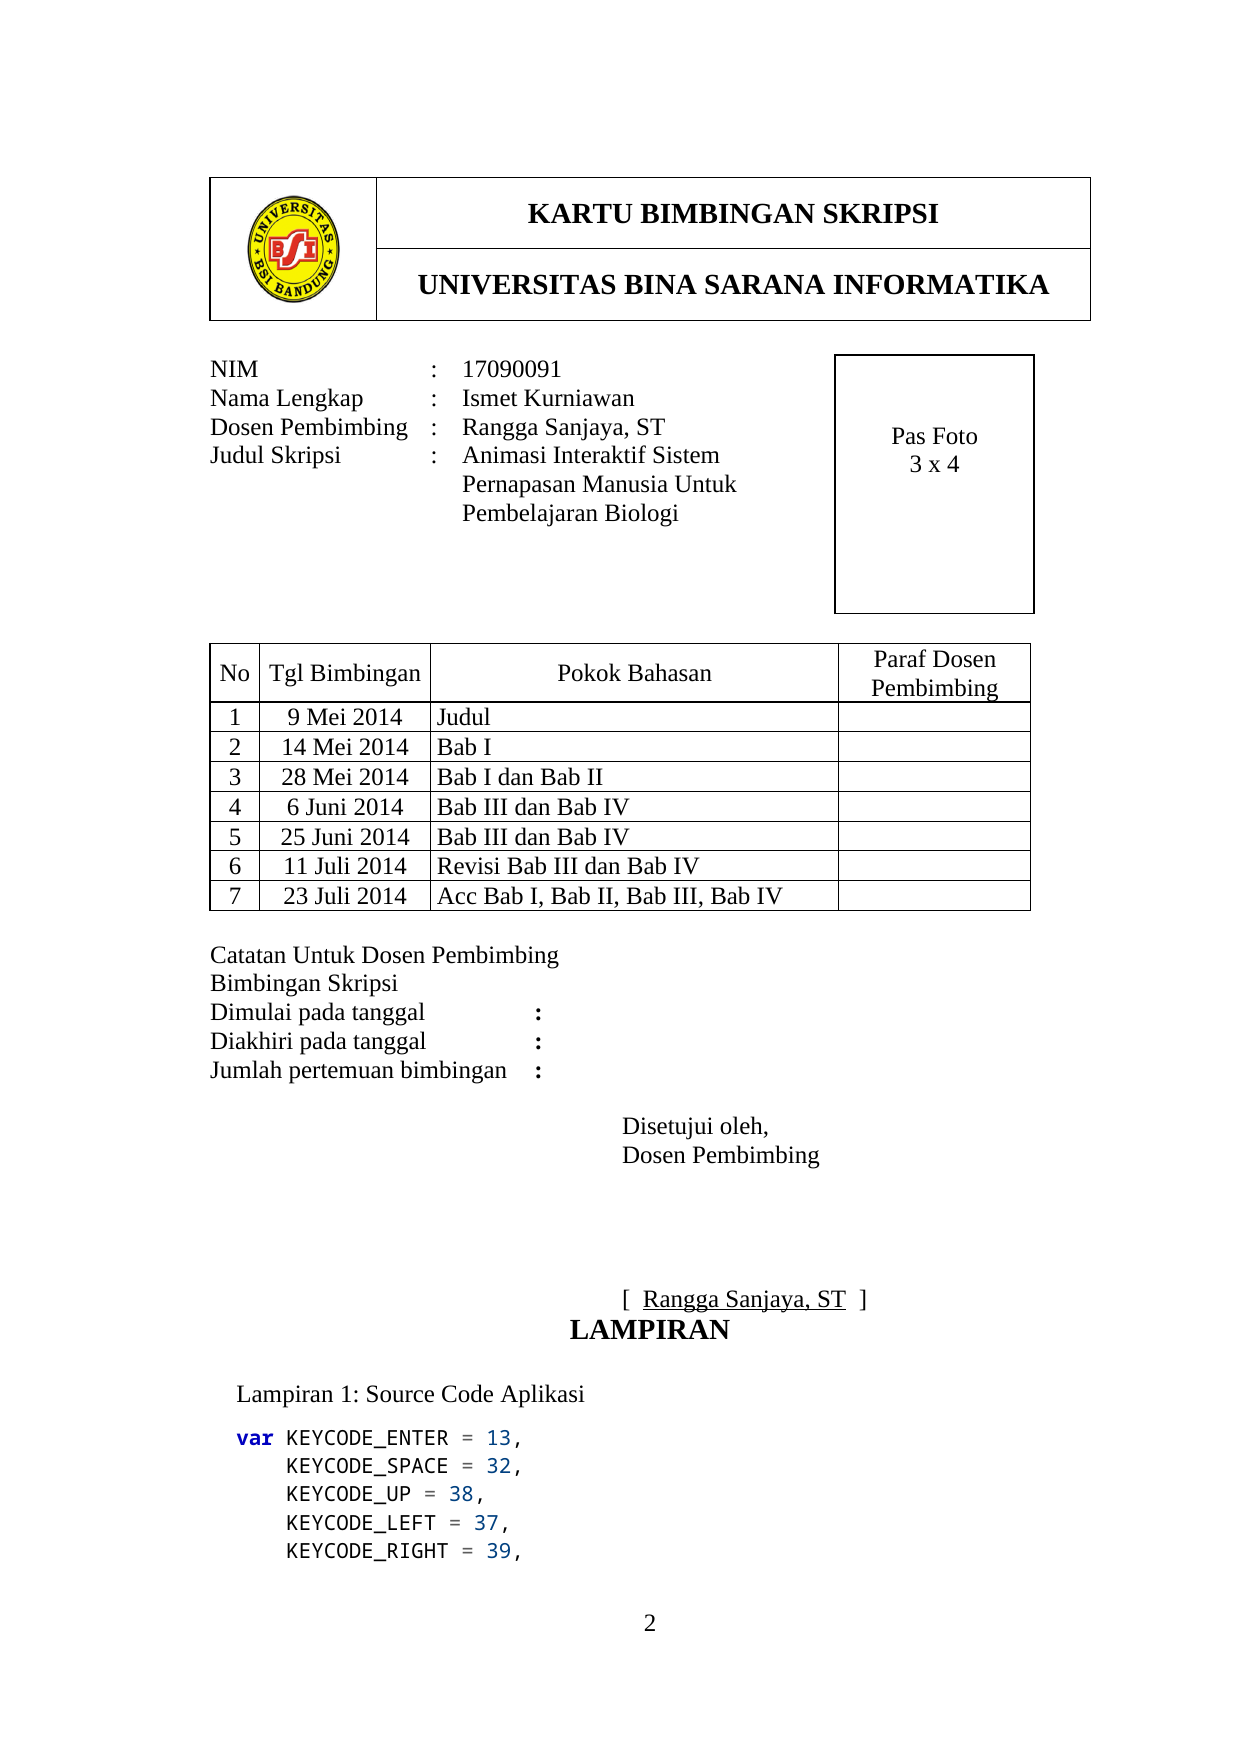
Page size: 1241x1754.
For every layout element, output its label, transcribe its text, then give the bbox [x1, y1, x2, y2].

table_cell Judul [431, 703, 838, 731]
table_cell Judul Skripsi [210, 440, 430, 614]
table_cell [1066, 1055, 1071, 1111]
table_cell [1043, 614, 1049, 643]
table_cell [1043, 761, 1049, 791]
table_cell [430, 911, 839, 940]
table_cell [1055, 412, 1066, 440]
table_cell [1043, 701, 1049, 731]
table_cell [1077, 910, 1081, 940]
table_cell [1055, 791, 1066, 821]
table_cell [1066, 821, 1071, 850]
table_cell [1013, 356, 1033, 383]
table_cell : [430, 354, 462, 383]
table_cell No [211, 644, 259, 701]
table_cell [1049, 354, 1055, 383]
table_cell : [430, 383, 462, 412]
table_cell [839, 822, 1030, 850]
table_cell [839, 792, 1030, 821]
table_cell [1043, 1055, 1049, 1111]
table_cell [1081, 614, 1085, 643]
table_cell [1049, 643, 1055, 701]
table_cell [1081, 910, 1085, 940]
table_cell [1077, 940, 1081, 997]
table_cell [210, 1111, 622, 1140]
table_cell [1081, 1055, 1085, 1111]
table_cell [1013, 614, 1043, 643]
table_cell [1071, 910, 1077, 940]
table_cell [1043, 440, 1049, 614]
table_cell [1081, 761, 1085, 791]
table_cell [1071, 354, 1077, 383]
table_cell 6 [211, 851, 259, 880]
table_cell [1055, 910, 1066, 940]
table_cell Dosen Pembimbing [210, 412, 430, 440]
table_cell [1055, 1026, 1066, 1055]
table_cell [1077, 643, 1081, 701]
table_cell [1031, 1111, 1043, 1140]
table_cell [1031, 910, 1043, 940]
table_cell 5 [211, 822, 259, 850]
table_cell [1066, 910, 1071, 940]
table_cell [1066, 1026, 1071, 1055]
table_cell [1066, 997, 1071, 1026]
table_cell Bab I dan Bab II [431, 762, 838, 791]
table_cell [1031, 731, 1043, 761]
table_cell Nama Lengkap [210, 383, 430, 412]
table_cell [1077, 821, 1081, 850]
table_cell [1085, 880, 1091, 910]
table_cell [210, 321, 376, 354]
table_cell [839, 881, 1030, 910]
table_cell [210, 1169, 622, 1312]
table_cell [1031, 1169, 1043, 1312]
table_cell [1013, 412, 1033, 440]
table_cell [1077, 880, 1081, 910]
table_cell [1085, 850, 1091, 880]
table_cell Rangga Sanjaya, ST [462, 412, 834, 440]
table_cell [566, 1026, 1031, 1055]
table_cell [1071, 997, 1077, 1026]
table_cell [1055, 354, 1066, 383]
table_cell [1049, 440, 1055, 614]
table_cell [1049, 321, 1055, 354]
table_cell [1049, 731, 1055, 761]
table_cell [1071, 412, 1077, 440]
table_cell 23 Juli 2014 [260, 881, 430, 910]
table_cell [1085, 1140, 1091, 1169]
table_cell [1071, 940, 1077, 997]
table_cell [1031, 850, 1043, 880]
table_cell [1049, 614, 1055, 643]
table_cell [1055, 1111, 1066, 1140]
table_cell [1049, 412, 1055, 440]
table_cell : [534, 997, 566, 1026]
table_cell [1071, 383, 1077, 412]
table_cell [1071, 1140, 1077, 1169]
table_cell [1066, 940, 1071, 997]
table_cell [462, 614, 834, 643]
table_cell [1081, 791, 1085, 821]
table_cell [1071, 1055, 1077, 1111]
table_cell [1013, 383, 1033, 412]
table_cell [1043, 1026, 1049, 1055]
table_cell [1081, 940, 1085, 997]
table_cell [1066, 643, 1071, 701]
table_cell [1066, 1169, 1071, 1312]
table_cell [1081, 1169, 1085, 1312]
table_cell [1043, 731, 1049, 761]
table_cell Dosen Pembimbing [622, 1140, 1031, 1169]
table_cell [1035, 383, 1043, 412]
subtitle LAMPIRAN [236, 1312, 1063, 1346]
table_cell [1081, 1140, 1085, 1169]
table_cell [1081, 354, 1085, 383]
table_cell [1043, 910, 1049, 940]
table_cell [210, 1140, 622, 1169]
table_cell [1066, 850, 1071, 880]
table_cell [1055, 821, 1066, 850]
table_cell [1043, 1111, 1049, 1140]
table_cell [1066, 880, 1071, 910]
table_cell [1071, 643, 1077, 701]
table_cell [1071, 1111, 1077, 1140]
table_cell [1031, 821, 1043, 850]
table_cell [1055, 1140, 1066, 1169]
table_cell [1066, 731, 1071, 761]
table_cell Revisi Bab III dan Bab IV [431, 851, 838, 880]
text Lampiran 1: Source Code Aplikasi [236, 1379, 1063, 1408]
table_cell [1077, 1055, 1081, 1111]
table_cell [1043, 880, 1049, 910]
table_cell [1077, 1026, 1081, 1055]
table_cell [1049, 1026, 1055, 1055]
table_cell [1077, 1111, 1081, 1140]
table_cell [1077, 731, 1081, 761]
table_cell [1085, 614, 1091, 643]
table_cell [1049, 1169, 1055, 1312]
table_cell [1077, 614, 1081, 643]
table_cell [1049, 880, 1055, 910]
table_cell 1 [211, 703, 259, 731]
table_cell [1055, 850, 1066, 880]
table_cell [839, 703, 1030, 731]
table_cell [1031, 1026, 1043, 1055]
table_cell [1071, 1169, 1077, 1312]
table_cell [1077, 850, 1081, 880]
table_cell [1049, 1140, 1055, 1169]
table_cell [1081, 412, 1085, 440]
table_cell [1085, 940, 1091, 997]
table_cell [1085, 1111, 1091, 1140]
table_cell 6 Juni 2014 [260, 792, 430, 821]
table_cell Tgl Bimbingan [260, 644, 430, 701]
table_cell [1077, 321, 1081, 354]
table_cell [1031, 880, 1043, 910]
table_cell [1081, 731, 1085, 761]
table_cell [1049, 910, 1055, 940]
table_cell [ Rangga Sanjaya, ST ] [622, 1169, 1031, 1312]
table_header var KEYCODE_ENTER = 13, KEYCODE_SPACE = 32, KEYCODE_UP = 38, KEYCODE_LEFT = 37, KEYCODE_RIGHT = 39, [236, 1423, 1063, 1565]
table_cell [1081, 880, 1085, 910]
table_cell [1085, 643, 1091, 701]
table_cell [1055, 321, 1066, 354]
table_cell [1077, 354, 1081, 383]
table_cell [1043, 997, 1049, 1026]
table_cell [1085, 701, 1091, 731]
table_cell [1077, 412, 1081, 440]
table_cell [1049, 791, 1055, 821]
table_cell [1055, 643, 1066, 701]
table_cell [1071, 1026, 1077, 1055]
table_cell [1077, 701, 1081, 731]
table_cell Ismet Kurniawan [462, 383, 834, 412]
table_cell [1035, 440, 1043, 614]
table_cell [1077, 1169, 1081, 1312]
table_cell [210, 911, 259, 940]
table_cell [1055, 880, 1066, 910]
table_cell [1031, 1140, 1043, 1169]
table_cell [1013, 440, 1033, 613]
table_cell [1049, 383, 1055, 412]
table_cell [1066, 321, 1071, 354]
table_cell [1055, 731, 1066, 761]
table_cell [839, 732, 1030, 761]
table_cell [1066, 614, 1071, 643]
table_cell [1071, 761, 1077, 791]
table_cell [1043, 940, 1049, 997]
table_cell [1081, 321, 1085, 354]
table_cell 2 [211, 732, 259, 761]
table_cell [1066, 412, 1071, 440]
table_cell [259, 911, 430, 940]
table_cell [1066, 701, 1071, 731]
table_cell [1043, 354, 1049, 383]
table_cell Disetujui oleh, [622, 1111, 1031, 1140]
table_cell [1049, 940, 1055, 997]
table_cell [1071, 321, 1077, 354]
table_cell [1055, 940, 1066, 997]
table_cell [1055, 997, 1066, 1026]
table_cell 17090091 [462, 354, 834, 383]
table_cell [1071, 850, 1077, 880]
table_cell [1085, 383, 1091, 412]
table_cell [1043, 383, 1049, 412]
table_cell UNIVERSITAS BINA SARANA INFORMATIKA [377, 249, 1090, 319]
table_cell Paraf Dosen Pembimbing [839, 644, 1030, 701]
table_cell [1085, 791, 1091, 821]
table_cell 25 Juni 2014 [260, 822, 430, 850]
table_cell 28 Mei 2014 [260, 762, 430, 791]
table_cell [1031, 1055, 1043, 1111]
table_cell [1071, 614, 1077, 643]
table_cell [1055, 440, 1066, 614]
table_cell Dimulai pada tanggal [210, 997, 534, 1026]
table_header [211, 178, 376, 319]
table_cell [839, 911, 1031, 940]
table_cell 11 Juli 2014 [260, 851, 430, 880]
table_cell Jumlah pertemuan bimbingan [210, 1055, 534, 1111]
table_cell [1031, 643, 1043, 701]
table_cell [1055, 701, 1066, 731]
table_cell [1049, 997, 1055, 1026]
table_cell [1077, 383, 1081, 412]
table_cell [1049, 850, 1055, 880]
table_cell : [430, 440, 462, 614]
table_cell [1085, 997, 1091, 1026]
table_header KARTU BIMBINGAN SKRIPSI [377, 178, 1090, 248]
picture [246, 194, 341, 304]
table_cell [839, 762, 1030, 791]
table_cell [1071, 821, 1077, 850]
table_cell 9 Mei 2014 [260, 703, 430, 731]
table_cell [1077, 761, 1081, 791]
table_cell [1081, 997, 1085, 1026]
table_cell Bab III dan Bab IV [431, 822, 838, 850]
table_cell [1066, 1140, 1071, 1169]
table_cell [1085, 1026, 1091, 1055]
table_cell [1049, 701, 1055, 731]
table_cell [1081, 440, 1085, 614]
table_cell [1043, 321, 1049, 354]
table_cell [1049, 821, 1055, 850]
table_cell [1085, 440, 1091, 614]
table_cell [1055, 1055, 1066, 1111]
table_cell [1035, 412, 1043, 440]
table_cell [1085, 731, 1091, 761]
table_cell [1031, 940, 1043, 997]
table_cell 7 [211, 881, 259, 910]
table_cell [1049, 1111, 1055, 1140]
table_cell [1085, 354, 1091, 383]
table_cell [1071, 791, 1077, 821]
table_cell [1066, 354, 1071, 383]
table_cell [1071, 701, 1077, 731]
table_cell [1066, 440, 1071, 614]
table_cell NIM [210, 354, 430, 383]
table_cell [210, 614, 430, 643]
table_cell [1049, 761, 1055, 791]
table_cell Bab III dan Bab IV [431, 792, 838, 821]
table_cell [1035, 354, 1043, 383]
table_cell Acc Bab I, Bab II, Bab III, Bab IV [431, 881, 838, 910]
table_cell [1085, 761, 1091, 791]
table_cell [1071, 880, 1077, 910]
table_cell : [534, 1055, 566, 1111]
table_cell [1085, 321, 1091, 354]
table_cell Bab I [431, 732, 838, 761]
table_cell [1077, 791, 1081, 821]
table_cell [1085, 910, 1091, 940]
table_cell 3 [211, 762, 259, 791]
table_cell [1055, 761, 1066, 791]
table_cell [1081, 383, 1085, 412]
table_cell [1055, 614, 1066, 643]
table_cell 4 [211, 792, 259, 821]
table_cell [566, 997, 1031, 1026]
table_cell [430, 614, 462, 643]
table_cell Pokok Bahasan [431, 644, 838, 701]
table_cell : [534, 1026, 566, 1055]
table_cell [1085, 1055, 1091, 1111]
table_cell [1081, 701, 1085, 731]
table_cell [1031, 701, 1043, 731]
table_cell [1043, 643, 1049, 701]
table_cell [376, 321, 1043, 354]
table_cell [1085, 1169, 1091, 1312]
table_cell [1081, 1111, 1085, 1140]
table_cell [1031, 997, 1043, 1026]
table_cell [1031, 761, 1043, 791]
table_cell [1077, 997, 1081, 1026]
table_cell [1081, 643, 1085, 701]
table_cell [1043, 821, 1049, 850]
table_cell 14 Mei 2014 [260, 732, 430, 761]
table_cell [834, 614, 1013, 643]
table_cell [1066, 761, 1071, 791]
table_cell [1043, 850, 1049, 880]
table_cell [566, 1055, 1031, 1111]
table_cell Animasi Interaktif Sistem Pernapasan Manusia Untuk Pembelajaran Biologi [462, 440, 834, 614]
table_cell [1077, 1140, 1081, 1169]
table_cell [1071, 731, 1077, 761]
table_cell [1043, 412, 1049, 440]
table_cell [1031, 791, 1043, 821]
table_cell [1049, 1055, 1055, 1111]
table_cell [1085, 412, 1091, 440]
table_cell [1066, 1111, 1071, 1140]
table_cell Catatan Untuk Dosen Pembimbing Bimbingan Skripsi [210, 940, 1031, 997]
table_cell [1066, 791, 1071, 821]
table_cell [1055, 1169, 1066, 1312]
table_cell [1055, 383, 1066, 412]
table_cell [1081, 1026, 1085, 1055]
table_cell [1043, 791, 1049, 821]
table_cell [1081, 850, 1085, 880]
table_cell [1043, 1169, 1049, 1312]
table_cell [1066, 383, 1071, 412]
table_cell [839, 851, 1030, 880]
table_cell [1071, 440, 1077, 614]
table_cell Diakhiri pada tanggal [210, 1026, 534, 1055]
table_cell : [430, 412, 462, 440]
table_cell [1085, 821, 1091, 850]
table_cell [1077, 440, 1081, 614]
table_cell [1043, 1140, 1049, 1169]
table_cell [1081, 821, 1085, 850]
